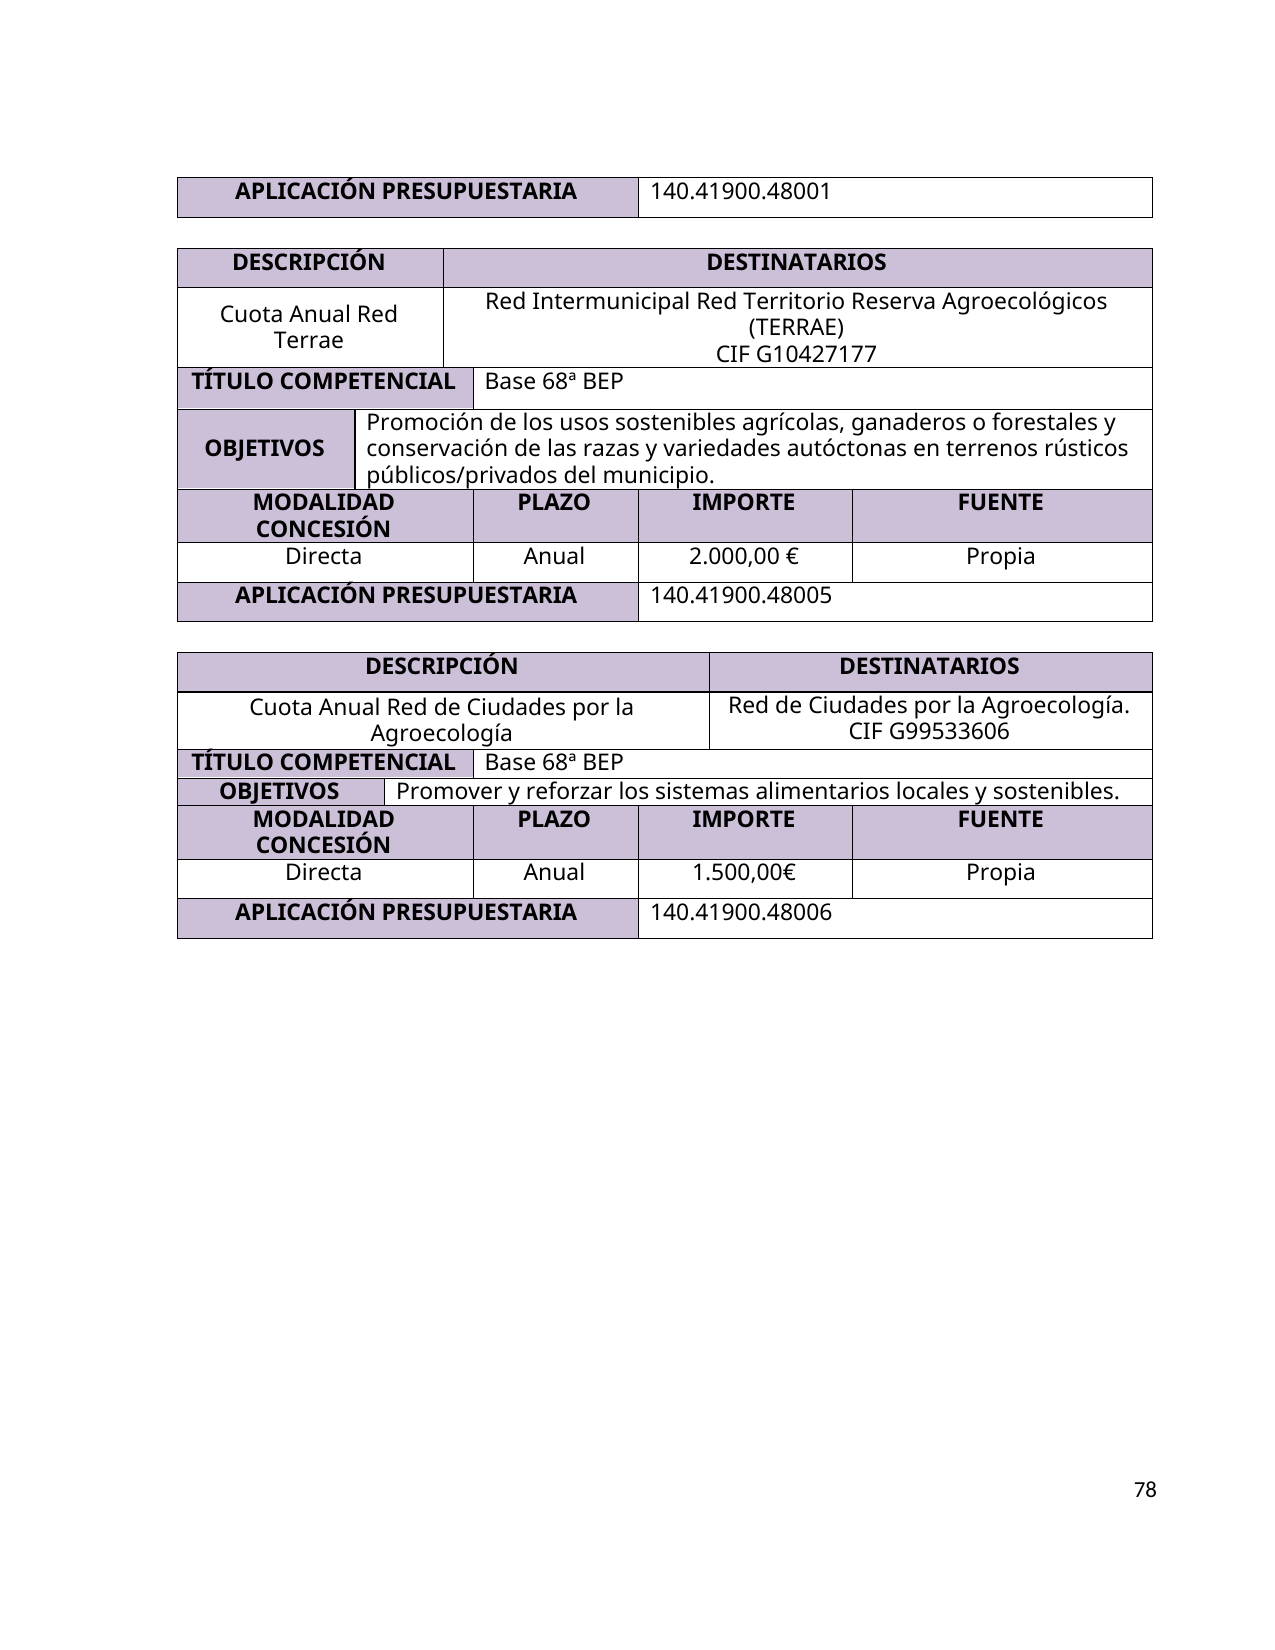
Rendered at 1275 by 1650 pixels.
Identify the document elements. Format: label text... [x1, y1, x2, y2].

table_cell APLICACIÓN PRESUPUESTARIA [178, 583, 638, 621]
table_cell OBJETIVOS [178, 410, 354, 488]
table_cell Cuota Anual Red de Ciudades por la Agroecología [178, 693, 709, 749]
table_cell MODALIDAD CONCESIÓN [178, 490, 473, 542]
table_cell Promoción de los usos sostenibles agrícolas, ganaderos o forestales y conservación de las razas y variedades autóctonas en terrenos rústicos públicos/privados del municipio. [356, 410, 1152, 488]
table_cell PLAZO [474, 490, 638, 542]
table_cell 140.41900.48006 [639, 899, 1152, 938]
table_cell Cuota Anual Red Terrae [178, 288, 443, 367]
table_cell Red de Ciudades por la Agroecología. CIF G99533606 [710, 693, 1152, 749]
table_cell Red Intermunicipal Red Territorio Reserva Agroecológicos (TERRAE) CIF G10427177 [444, 288, 1152, 367]
table_cell Propia [853, 860, 1152, 898]
table_cell OBJETIVOS [178, 779, 384, 805]
table_cell TÍTULO COMPETENCIAL [178, 750, 473, 777]
table_cell IMPORTE [639, 490, 852, 542]
table_cell Directa [178, 543, 473, 582]
table_cell Directa [178, 860, 473, 898]
table_cell MODALIDAD CONCESIÓN [178, 806, 473, 859]
table_cell Propia [853, 543, 1152, 582]
table_cell 2.000,00 € [639, 543, 852, 582]
table_cell IMPORTE [639, 806, 852, 859]
table_cell APLICACIÓN PRESUPUESTARIA [178, 178, 638, 217]
table_cell Promover y reforzar los sistemas alimentarios locales y sostenibles. [385, 779, 1152, 805]
table_cell FUENTE [853, 490, 1152, 542]
table_header DESTINATARIOS [710, 653, 1152, 691]
table_cell Base 68ª BEP [474, 368, 1152, 408]
table_cell Anual [474, 860, 638, 898]
table_cell APLICACIÓN PRESUPUESTARIA [178, 899, 638, 938]
table_header DESCRIPCIÓN [178, 653, 709, 691]
table_cell Anual [474, 543, 638, 582]
table_cell 1.500,00€ [639, 860, 852, 898]
table_header DESCRIPCIÓN [178, 249, 443, 287]
table_cell 140.41900.48005 [639, 583, 1152, 621]
table_cell 140.41900.48001 [639, 178, 1152, 217]
table_cell PLAZO [474, 806, 638, 859]
table_cell TÍTULO COMPETENCIAL [178, 368, 473, 408]
table_header DESTINATARIOS [444, 249, 1152, 287]
table_cell FUENTE [853, 806, 1152, 859]
table_cell Base 68ª BEP [474, 750, 1152, 777]
